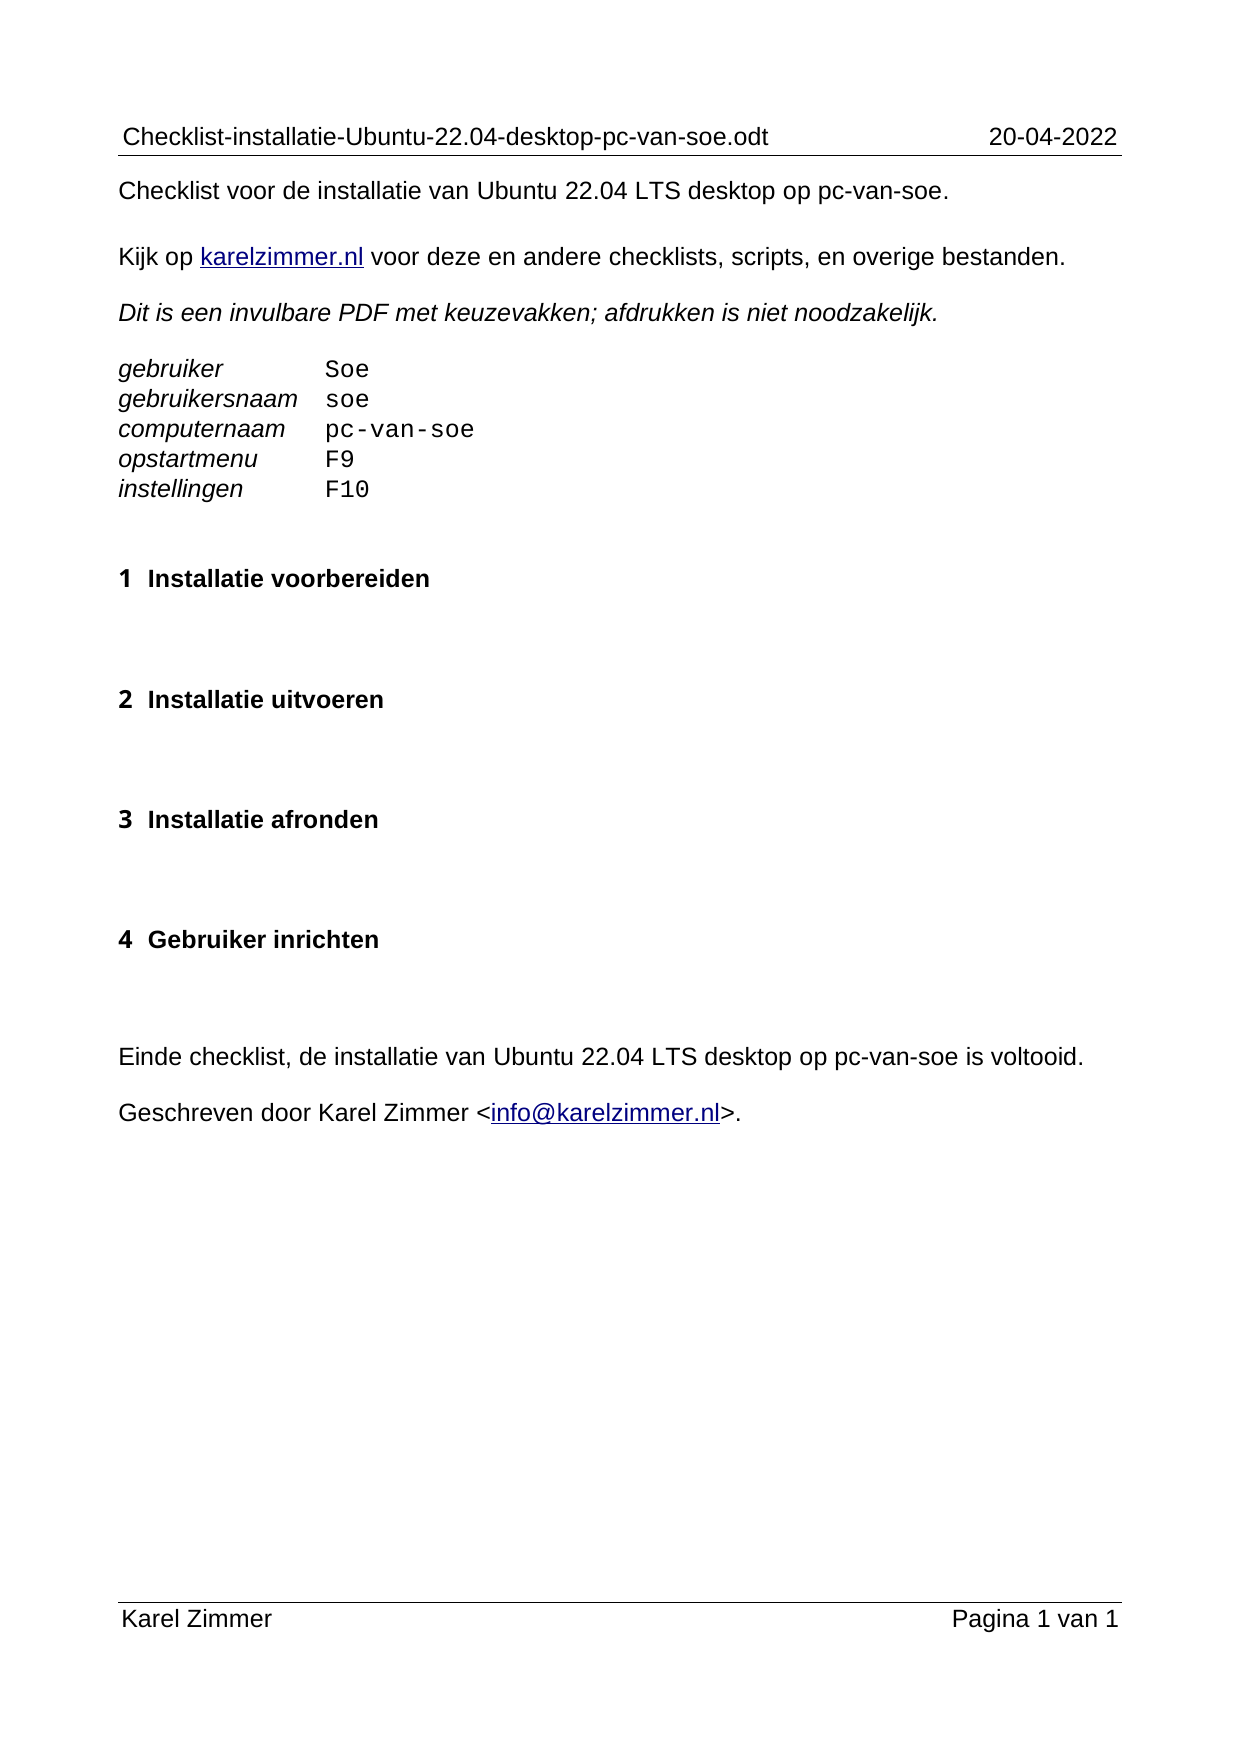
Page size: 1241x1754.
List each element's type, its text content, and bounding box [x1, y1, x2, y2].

text gebruikersnaam soe [118, 385, 1122, 415]
list Installatie voorbereiden [118, 561, 1122, 595]
text instellingen F10 [118, 475, 1122, 505]
text Checklist voor de installatie van Ubuntu 22.04 LTS desktop op pc-van-soe. [118, 177, 1122, 205]
list Installatie afronden [118, 802, 1122, 836]
text gebruiker Soe [118, 355, 1122, 385]
text opstartmenu F9 [118, 445, 1122, 475]
text Geschreven door Karel Zimmer <info@karelzimmer.nl>. [118, 1098, 1122, 1127]
text Einde checklist, de installatie van Ubuntu 2.04 LTS desktop op pc-van-soe is voltooid. [118, 1042, 1122, 1098]
text Dit is een invulbare PDF met keuzevakken; afdrukken is niet noodzakelijk. [118, 299, 1122, 327]
table_header [141, 864, 177, 894]
table_header [177, 623, 1120, 653]
text Kijk op karelzimmer.nl voor deze en andere checklists, scripts, en overige bestanden. [118, 243, 1122, 271]
table_header [177, 864, 1120, 894]
table_header [177, 744, 1120, 774]
table_header [141, 623, 177, 653]
table_header [177, 984, 1120, 1014]
list Gebruiker inrichten [118, 922, 1122, 956]
table_header [141, 744, 177, 774]
text computernaam pc-van-soe [118, 415, 1122, 445]
list Installatie uitvoeren [118, 682, 1122, 716]
table_header [141, 984, 177, 1014]
